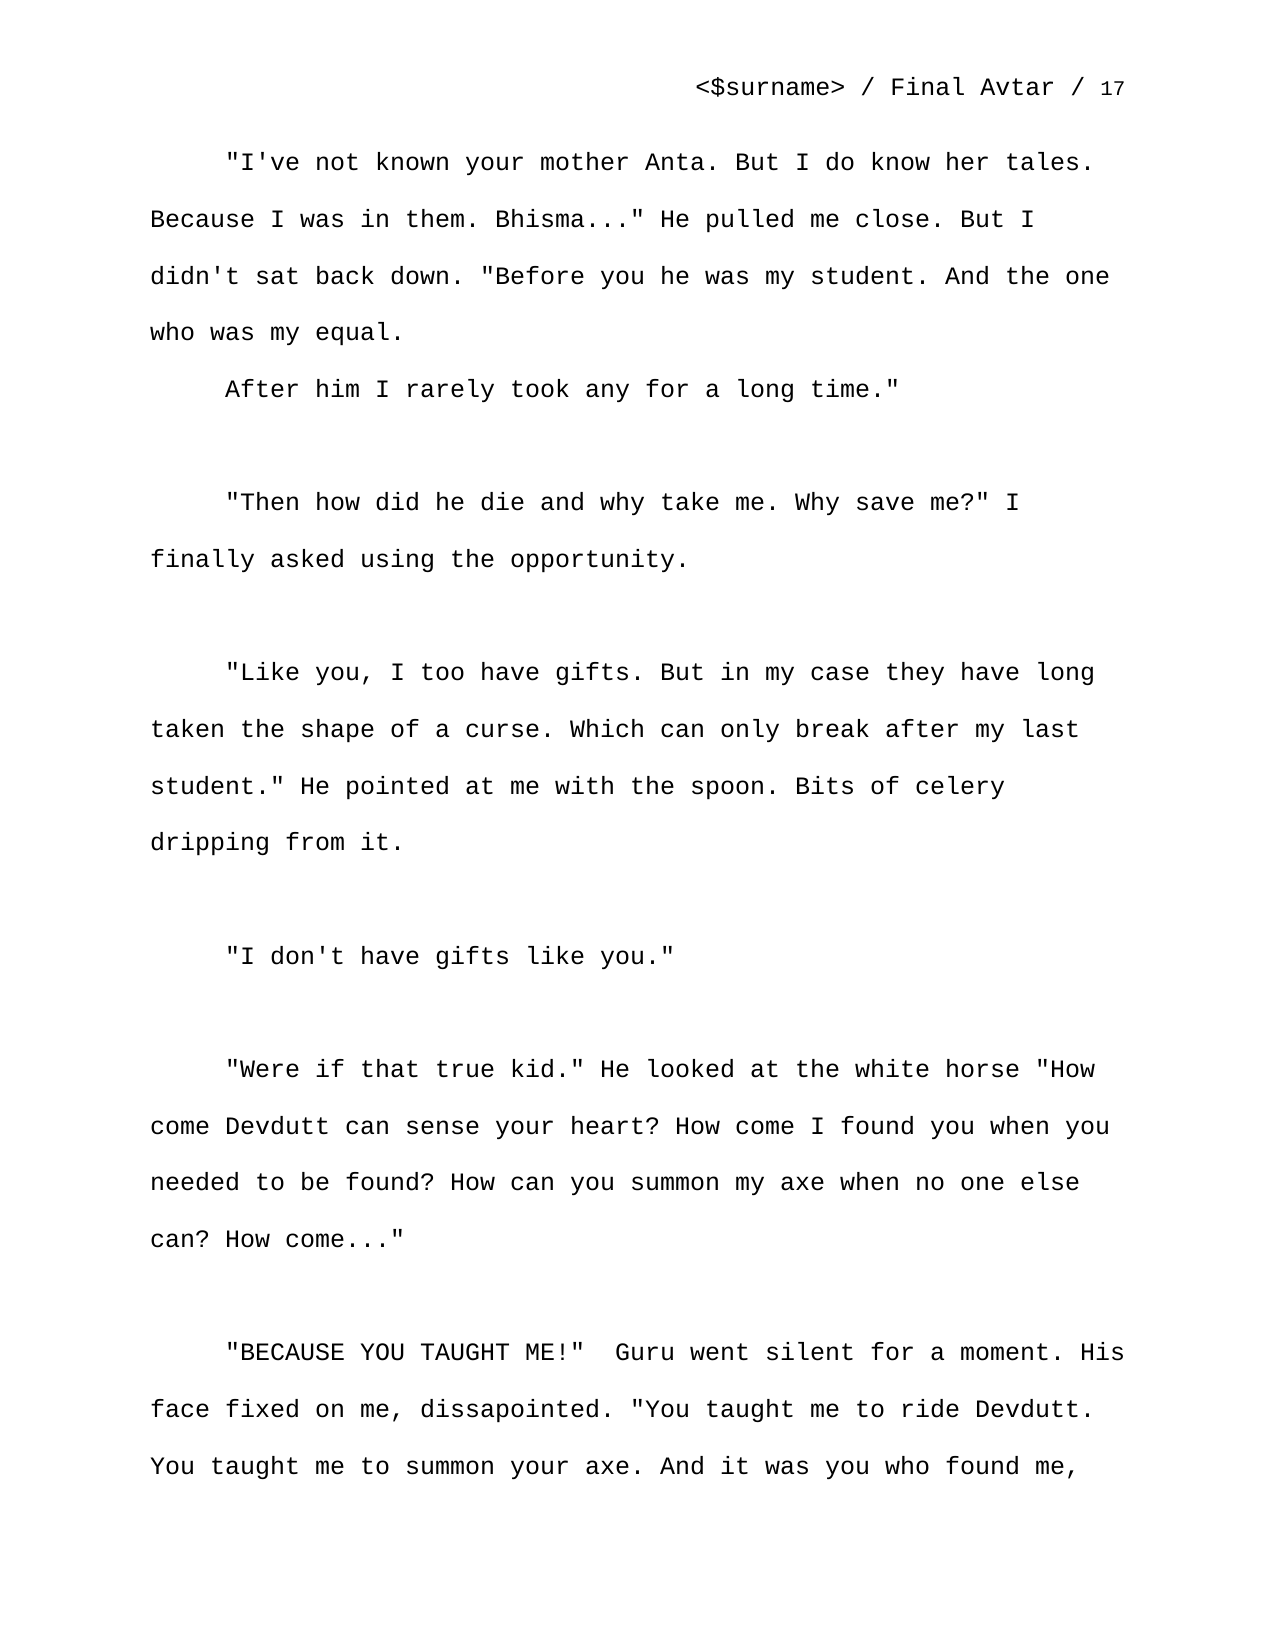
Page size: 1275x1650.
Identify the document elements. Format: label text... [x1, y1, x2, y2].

text "Then how did he die and why take me. Why save me?" I finally asked using the opportunity. [150, 490, 1125, 575]
text "I've not known your mother Anta. But I do know her tales. Because I was in them. Bhisma..." He pulled me close. But I didn't sat back down. "Before you he was my student. And the one who was my equal. [150, 150, 1125, 348]
text After him I rarely took any for a long time." [150, 377, 1125, 405]
text "Like you, I too have gifts. But in my case they have long taken the shape of a curse. Which can only break after my last student." He pointed at me with the spoon. Bits of celery dripping from it. [150, 660, 1125, 858]
text "I don't have gifts like you." [150, 943, 1125, 972]
text "BECAUSE YOU TAUGHT ME!" Guru went silent for a moment. His face fixed on me, dissapointed. "You taught me to ride Devdutt. You taught me to summon your axe. And it was you who found me, [150, 1340, 1125, 1482]
text "Were if that true kid." He looked at the white horse "How come Devdutt can sense your heart? How come I found you when you needed to be found? How can you summon my axe when no one else can? How come..." [150, 1057, 1125, 1255]
